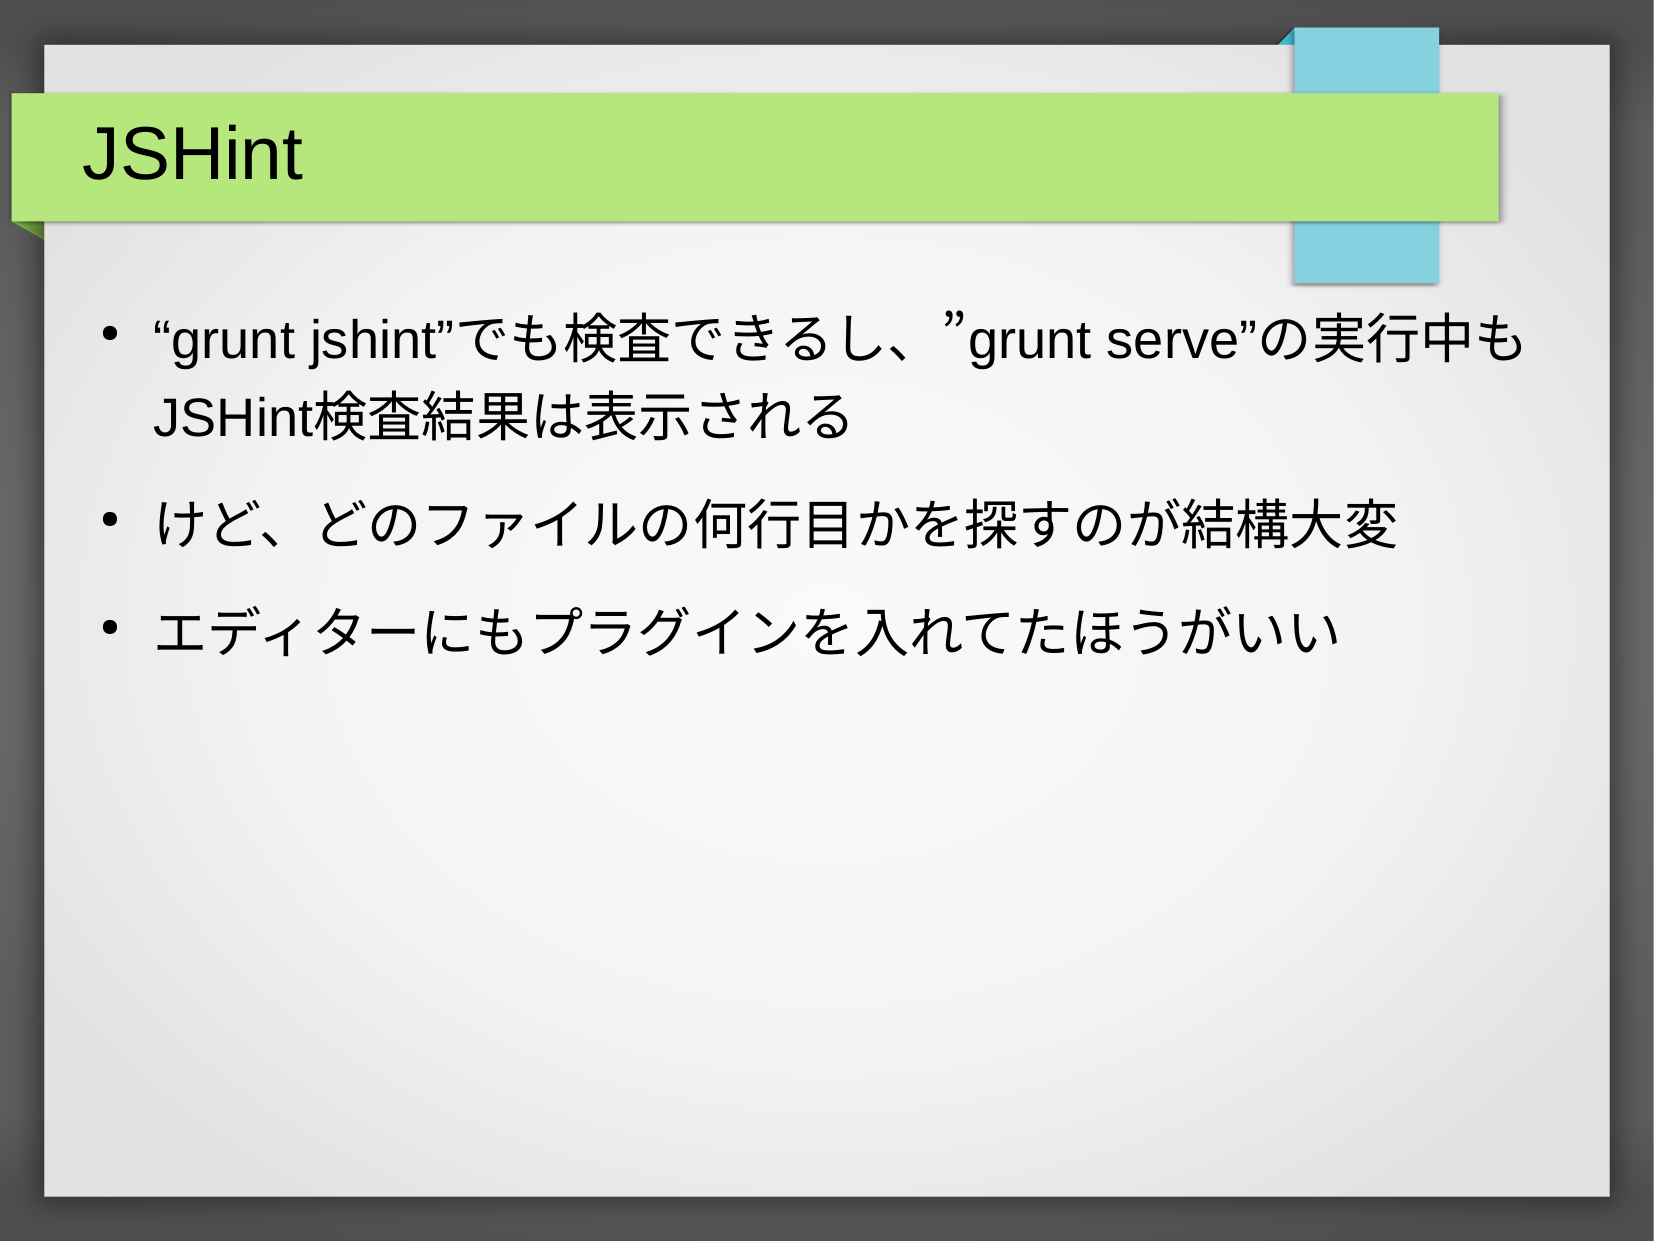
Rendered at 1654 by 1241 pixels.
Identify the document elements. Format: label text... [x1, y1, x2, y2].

picture [0, 0, 1654, 1241]
title JSHint [82, 94, 1264, 213]
list “grunt jshint”でも検査できるし、”grunt serve”の実行中もJSHint検査結果は表示される けど、どのファイルの何行目かを探すのが結構大変 エディターにもプラグインを入れてたほうがいい [82, 295, 1571, 1015]
